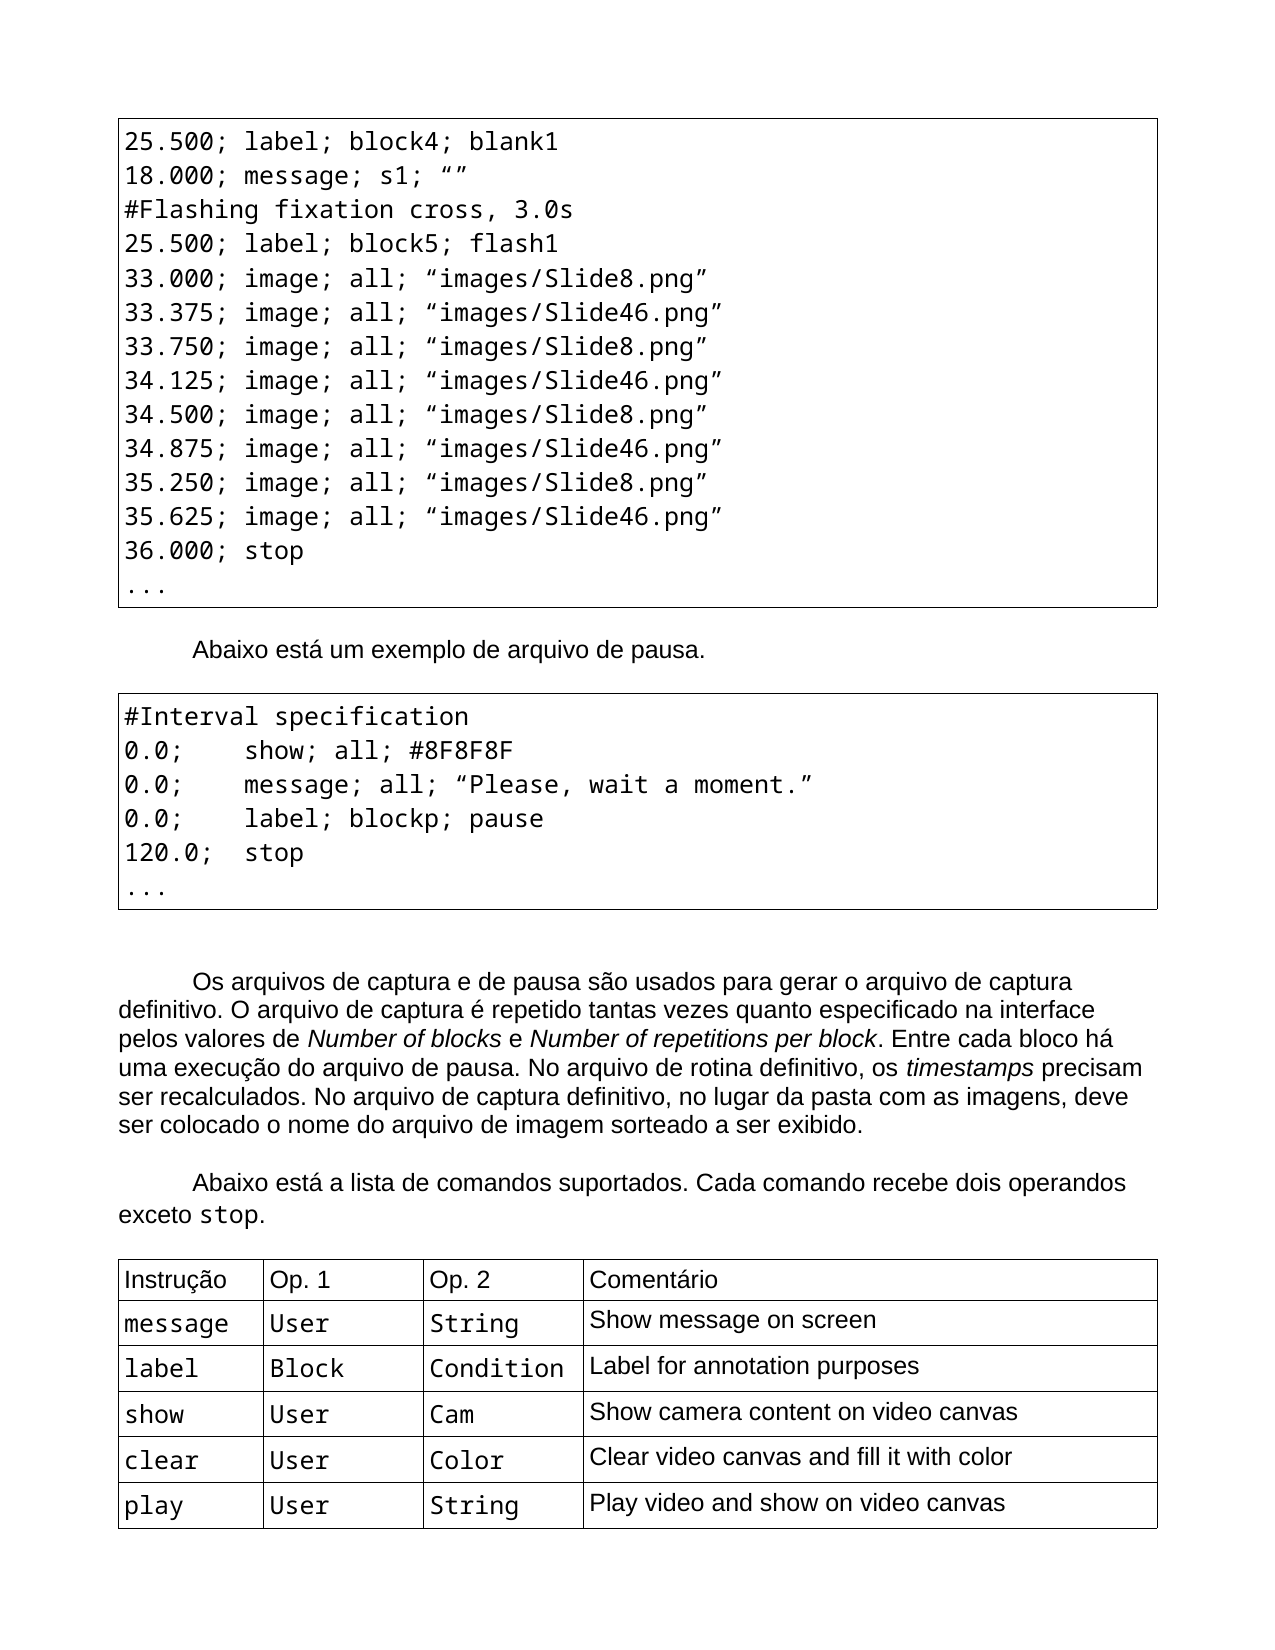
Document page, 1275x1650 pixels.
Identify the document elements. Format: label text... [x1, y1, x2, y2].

table_cell Condition [424, 1346, 583, 1391]
table_cell Show message on screen [584, 1301, 1157, 1345]
table_cell Show camera content on video canvas [584, 1392, 1157, 1436]
text Abaixo está um exemplo de arquivo de pausa. [118, 635, 1157, 664]
text Os arquivos de captura e de pausa são usados para gerar o arquivo de captura definitivo. O arquivo de captura é repetido tantas vezes quanto especificado na interface pelos valores de Number of blocks e Number of repetitions per block. Entre cada bloco há uma execução do arquivo de pausa. No arquivo de rotina definitivo, os timestamps precisam ser recalculados. No arquivo de captura definitivo, no lugar da pasta com as imagens, deve ser colocado o nome do arquivo de imagem sorteado a ser exibido. [118, 966, 1157, 1139]
table_header Op. 2 [424, 1260, 583, 1299]
table_cell play [119, 1483, 263, 1528]
table_cell Color [424, 1437, 583, 1482]
table_cell clear [119, 1437, 263, 1482]
table_cell Cam [424, 1392, 583, 1436]
table_cell message [119, 1301, 263, 1345]
table_cell label [119, 1346, 263, 1391]
table_header Instrução [119, 1260, 263, 1299]
table_header Comentário [584, 1260, 1157, 1299]
text Abaixo está a lista de comandos suportados. Cada comando recebe dois operandos exceto stop. [118, 1168, 1157, 1231]
table_cell show [119, 1392, 263, 1436]
table_header #Interval specification 0.0; show; all; #8F8F8F 0.0; message; all; “Please, wait a moment.” 0.0; label; blockp; pause 120.0; stop ... [119, 694, 1157, 909]
table_header 25.500; label; block4; blank1 18.000; message; s1; “” #Flashing fixation cross, 3.0s 25.500; label; block5; flash1 33.000; image; all; “images/Slide8.png” 33.375; image; all; “images/Slide46.png” 33.750; image; all; “images/Slide8.png” 34.125; image; all; “images/Slide46.png” 34.500; image; all; “images/Slide8.png” 34.875; image; all; “images/Slide46.png” 35.250; image; all; “images/Slide8.png” 35.625; image; all; “images/Slide46.png” 36.000; stop ... [119, 119, 1157, 607]
table_cell Play video and show on video canvas [584, 1483, 1157, 1528]
table_header Op. 1 [264, 1260, 423, 1299]
table_cell Block [264, 1346, 423, 1391]
table_cell User [264, 1392, 423, 1436]
table_cell Clear video canvas and fill it with color [584, 1437, 1157, 1482]
table_cell String [424, 1301, 583, 1345]
table_cell User [264, 1437, 423, 1482]
table_cell User [264, 1483, 423, 1528]
table_cell Label for annotation purposes [584, 1346, 1157, 1391]
table_cell String [424, 1483, 583, 1528]
table_cell User [264, 1301, 423, 1345]
